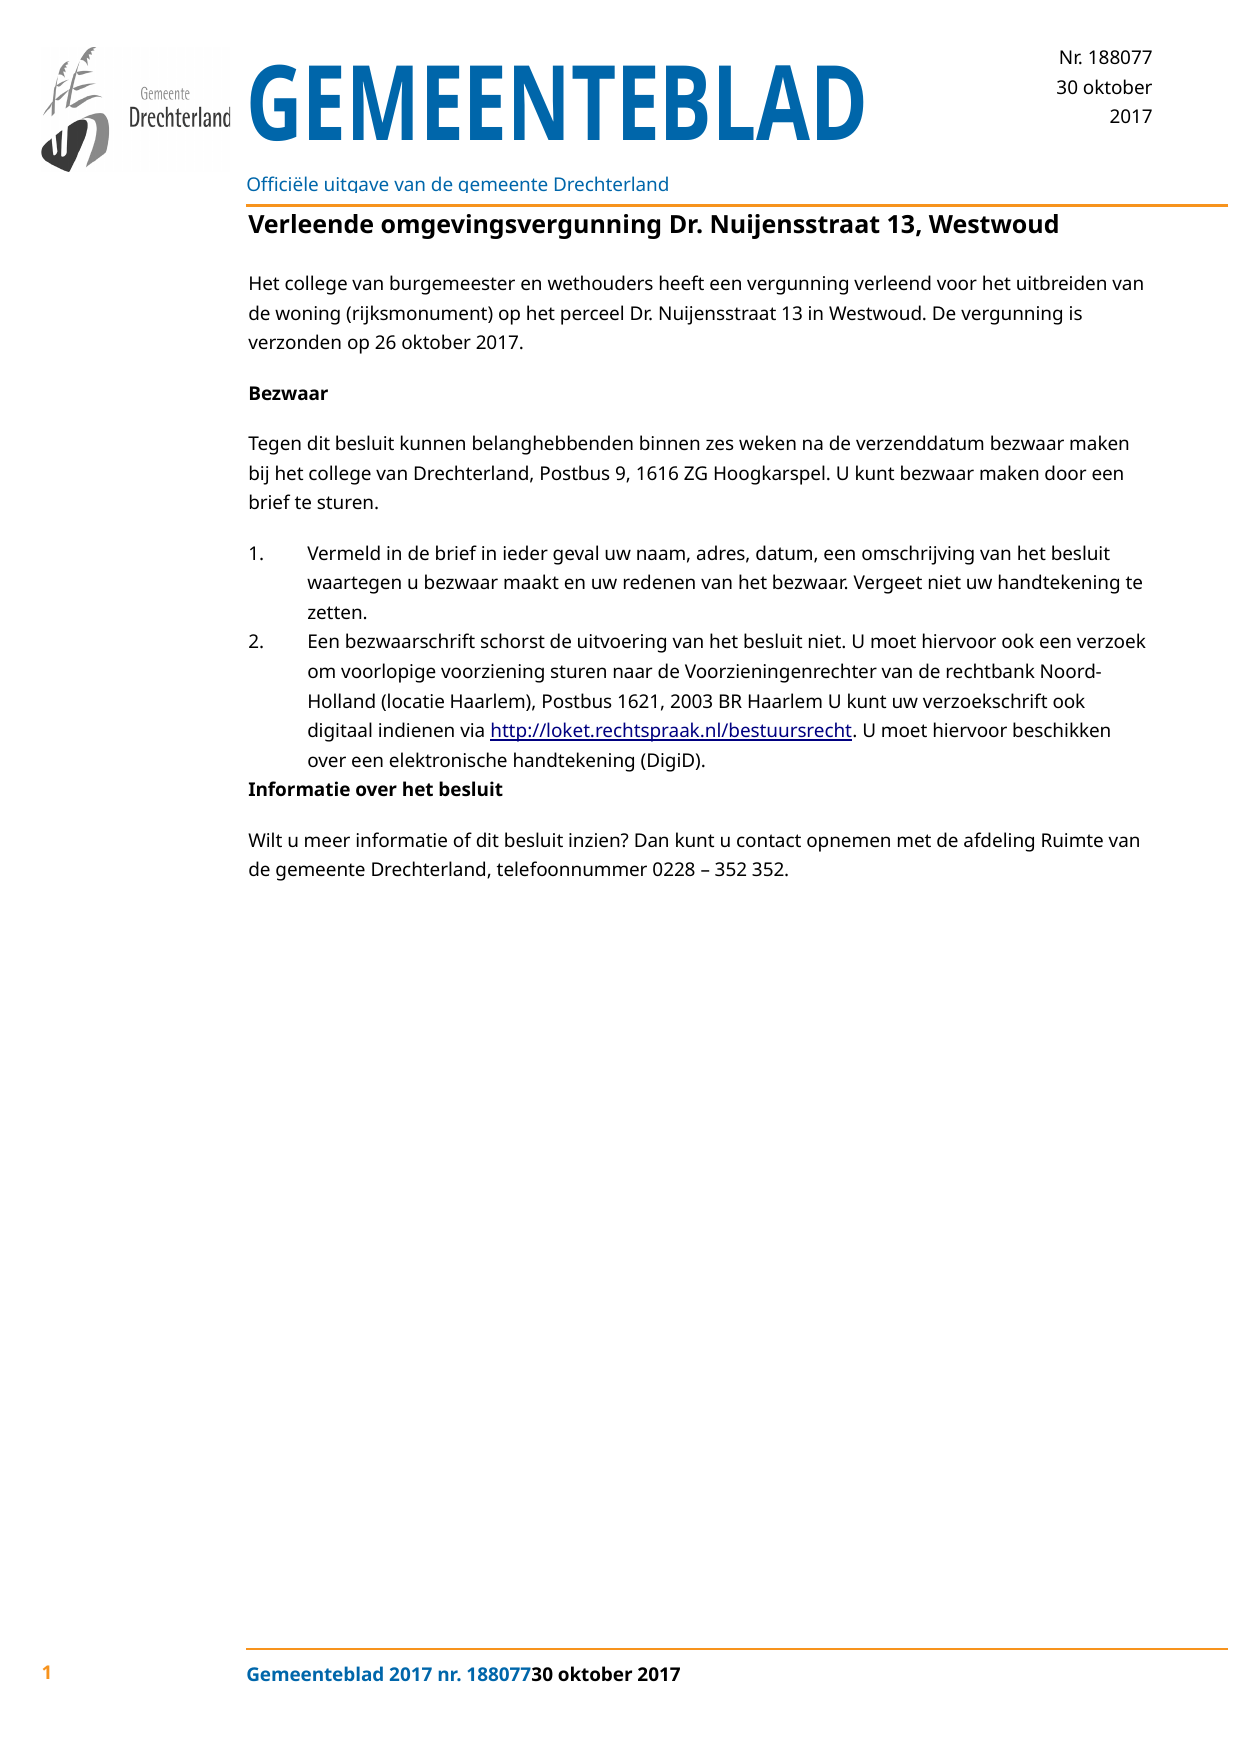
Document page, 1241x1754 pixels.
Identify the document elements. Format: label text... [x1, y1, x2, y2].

picture [41, 47, 231, 172]
text Verleende omgevingsvergunning Dr. Nuijensstraat 13, Westwoud [248, 207, 1152, 241]
text Het college van burgemeester en wethouders heeft een vergunning verleend voor het uitbreiden van de woning (rijksmonument) op het perceel Dr. Nuijensstraat 13 in Westwoud. De vergunning is verzonden op 26 oktober 2017. [248, 270, 1152, 355]
list Een bezwaarschrift schorst de uitvoering van het besluit niet. U moet hiervoor ook een verzoek om voorlopige voorziening sturen naar de Voorzieningenrechter van de rechtbank Noord-Holland (locatie Haarlem), Postbus 1621, 2003 BR Haarlem U kunt uw verzoekschrift ook digitaal indienen via http://loket.rechtspraak.nl/bestuursrecht. U moet hiervoor beschikken over een elektronische handtekening (DigiD). [248, 629, 1152, 773]
list Vermeld in de brief in ieder geval uw naam, adres, datum, een omschrijving van het besluit waartegen u bezwaar maakt en uw redenen van het bezwaar. Vergeet niet uw handtekening te zetten. [248, 540, 1152, 625]
text Informatie over het besluit [248, 777, 1152, 802]
text Wilt u meer informatie of dit besluit inzien? Dan kunt u contact opnemen met de afdeling Ruimte van de gemeente Drechterland, telefoonnummer 0228 – 352 352. [248, 827, 1152, 882]
text Tegen dit besluit kunnen belanghebbenden binnen zes weken na de verzenddatum bezwaar maken bij het college van Drechterland, Postbus 9, 1616 ZG Hoogkarspel. U kunt bezwaar maken door een brief te sturen. [248, 430, 1152, 515]
text Bezwaar [248, 380, 1152, 406]
